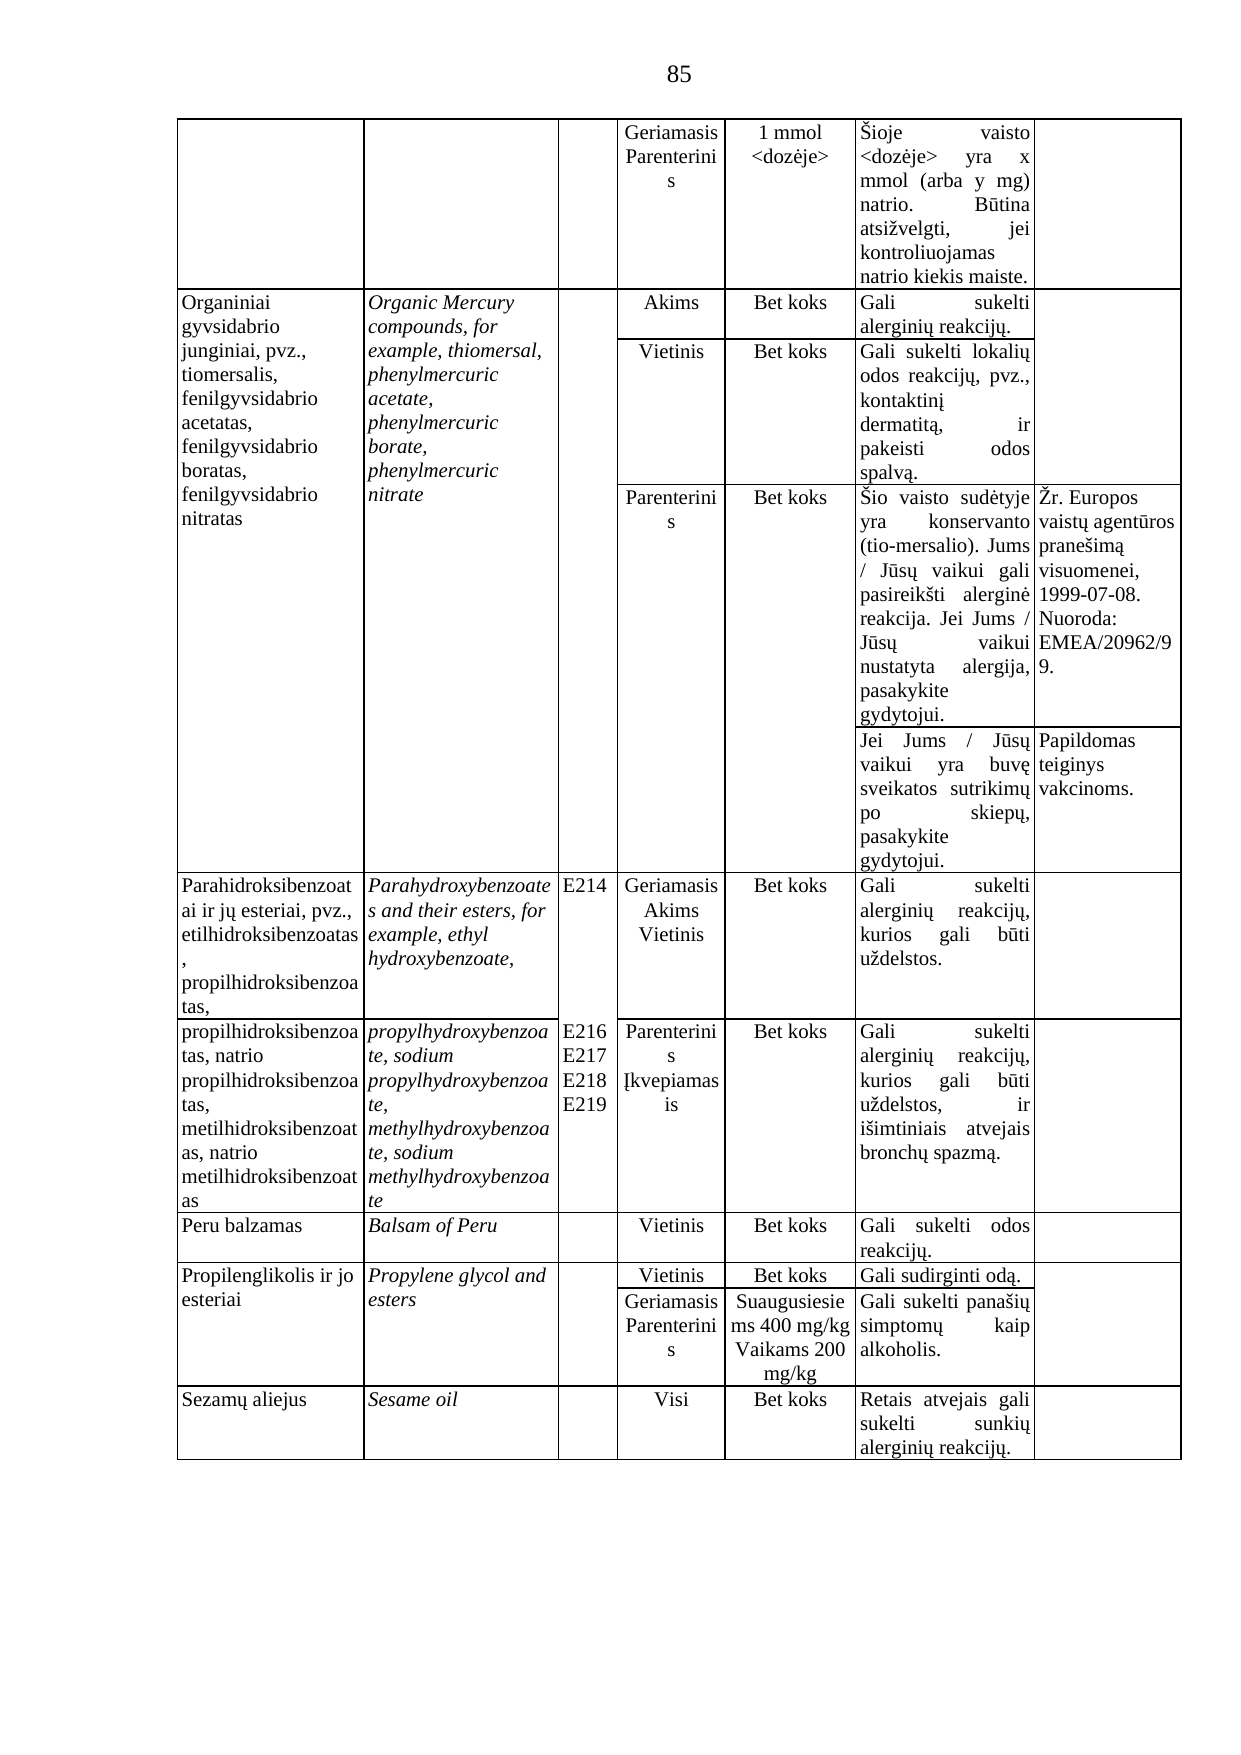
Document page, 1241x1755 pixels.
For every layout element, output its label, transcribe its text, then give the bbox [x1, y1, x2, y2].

table_cell [1035, 873, 1180, 1018]
table_cell [559, 120, 617, 288]
table_cell Bet koks [726, 485, 855, 872]
table_cell Organiniai gyvsidabrio junginiai, pvz., tiomersalis, fenilgyvsidabrio acetatas, fenilgyvsidabrio boratas, fenilgyvsidabrio nitratas [178, 290, 363, 872]
table_cell Bet koks [726, 290, 855, 338]
table_cell [1035, 290, 1180, 484]
table_cell Geriamasis Parenterinis [618, 120, 724, 288]
table_cell Geriamasis Akims Vietinis [618, 873, 724, 1018]
table_cell Vietinis [618, 1213, 724, 1262]
table_cell [1035, 120, 1180, 288]
table_cell Gali sukelti panašių simptomų kaip alkoholis. [856, 1289, 1034, 1385]
table_cell Propylene glycol and esters [365, 1263, 558, 1385]
table_cell Balsam of Peru [365, 1213, 558, 1262]
table_cell Bet koks [726, 1213, 855, 1262]
table_cell [365, 120, 558, 288]
table_cell Geriamasis Parenterinis [618, 1289, 724, 1385]
table_cell [559, 1213, 617, 1262]
table_cell Gali sukelti alerginių reakcijų, kurios gali būti uždelstos. [856, 873, 1034, 1018]
table_cell Žr. Europos vaistų agentūros pranešimą visuomenei, 1999-07-08. Nuoroda: EMEA/20962/99. [1035, 485, 1180, 726]
table_cell Bet koks [726, 873, 855, 1018]
table_cell [1035, 1387, 1180, 1459]
table_cell Parenterinis [618, 485, 724, 872]
table_cell E214 [559, 873, 617, 1018]
table_cell Propilenglikolis ir jo esteriai [178, 1263, 363, 1385]
table_cell 1 mmol <dozėje> [726, 120, 855, 288]
table_cell Vietinis [618, 340, 724, 484]
table_cell Parenterinis Įkvepiamasis [618, 1020, 724, 1212]
table_cell Parahydroxybenzoates and their esters, for example, ethyl hydroxybenzoate, [365, 873, 558, 1018]
table_cell Bet koks [726, 1020, 855, 1212]
table_cell [1035, 1263, 1180, 1385]
table_cell [559, 1387, 617, 1459]
table_cell Visi [618, 1387, 724, 1459]
table_cell Gali sukelti alerginių reakcijų, kurios gali būti uždelstos, ir išimtiniais atvejais bronchų spazmą. [856, 1020, 1034, 1212]
table_cell Peru balzamas [178, 1213, 363, 1262]
table_cell Organic Mercury compounds, for example, thiomersal, phenylmercuric acetate, phenylmercuric borate, phenylmercuric nitrate [365, 290, 558, 872]
table_cell Akims [618, 290, 724, 338]
table_cell [559, 290, 617, 872]
table_cell [559, 1263, 617, 1385]
table_cell E216 E217 E218 E219 [559, 1018, 617, 1212]
table_cell Bet koks [726, 1387, 855, 1459]
table_cell Sezamų aliejus [178, 1387, 363, 1459]
table_cell [1035, 1213, 1180, 1262]
table_cell [178, 120, 363, 288]
table_cell [1035, 1020, 1180, 1212]
table_cell Papildomas teiginys vakcinoms. [1035, 728, 1180, 872]
table_cell Sesame oil [365, 1387, 558, 1459]
table_cell Bet koks [726, 340, 855, 484]
